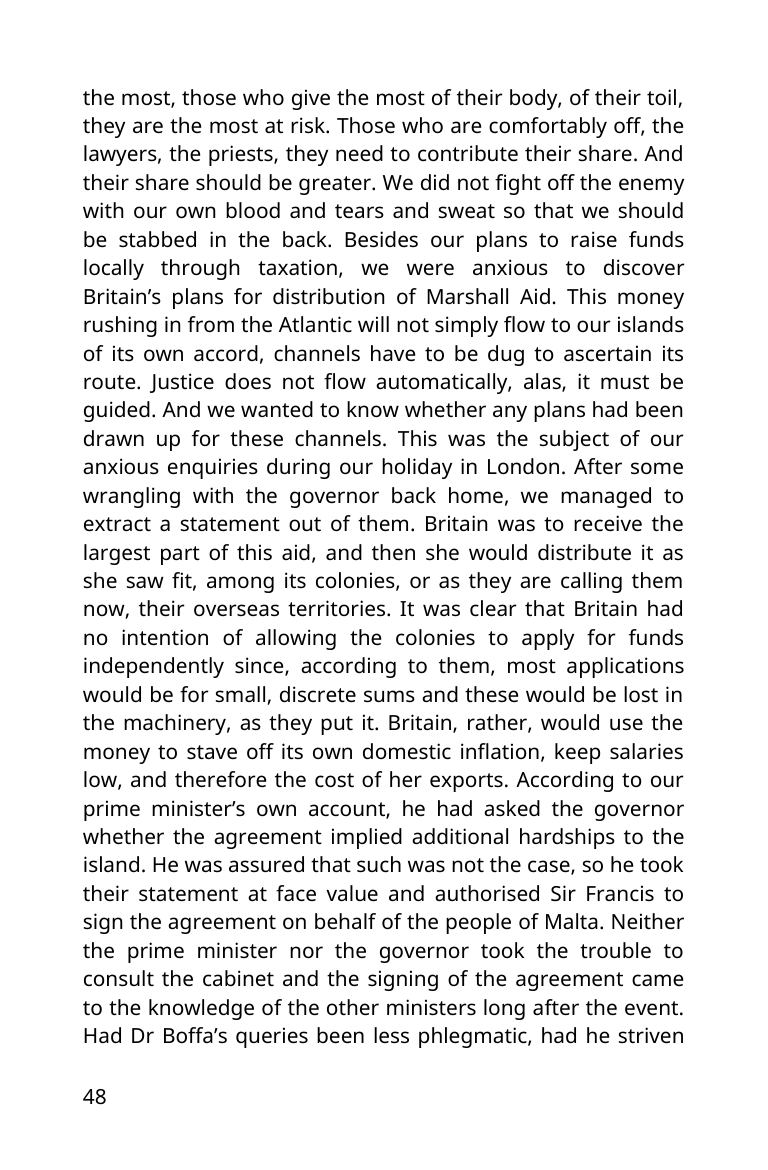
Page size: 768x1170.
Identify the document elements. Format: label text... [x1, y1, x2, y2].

text the most, those who give the most of their body, of their toil, they are the most at risk. Those who are comfortably off, the lawyers, the priests, they need to contribute their share. And their share should be greater. We did not fight off the enemy with our own blood and tears and sweat so that we should be stabbed in the back. Besides our plans to raise funds locally through taxation, we were anxious to discover Britain’s plans for distribution of Marshall Aid. This money rushing in from the Atlantic will not simply flow to our islands of its own accord, channels have to be dug to ascertain its route. Justice does not flow automatically, alas, it must be guided. And we wanted to know whether any plans had been drawn up for these channels. This was the subject of our anxious enquiries during our holiday in London. After some wrangling with the governor back home, we managed to extract a statement out of them. Britain was to receive the largest part of this aid, and then she would distribute it as she saw fit, among its colonies, or as they are calling them now, their overseas territories. It was clear that Britain had no intention of allowing the colonies to apply for funds independently since, according to them, most applications would be for small, discrete sums and these would be lost in the machinery, as they put it. Britain, rather, would use the money to stave off its own domestic inflation, keep salaries low, and therefore the cost of her exports. According to our prime minister’s own account, he had asked the governor whether the agreement implied additional hardships to the island. He was assured that such was not the case, so he took their statement at face value and authorised Sir Francis to sign the agreement on behalf of the people of Malta. Neither the prime minister nor the governor took the trouble to consult the cabinet and the signing of the agreement came to the knowledge of the other ministers long after the event. Had Dr Boffa’s queries been less phlegmatic, had he striven [83, 83, 685, 1049]
